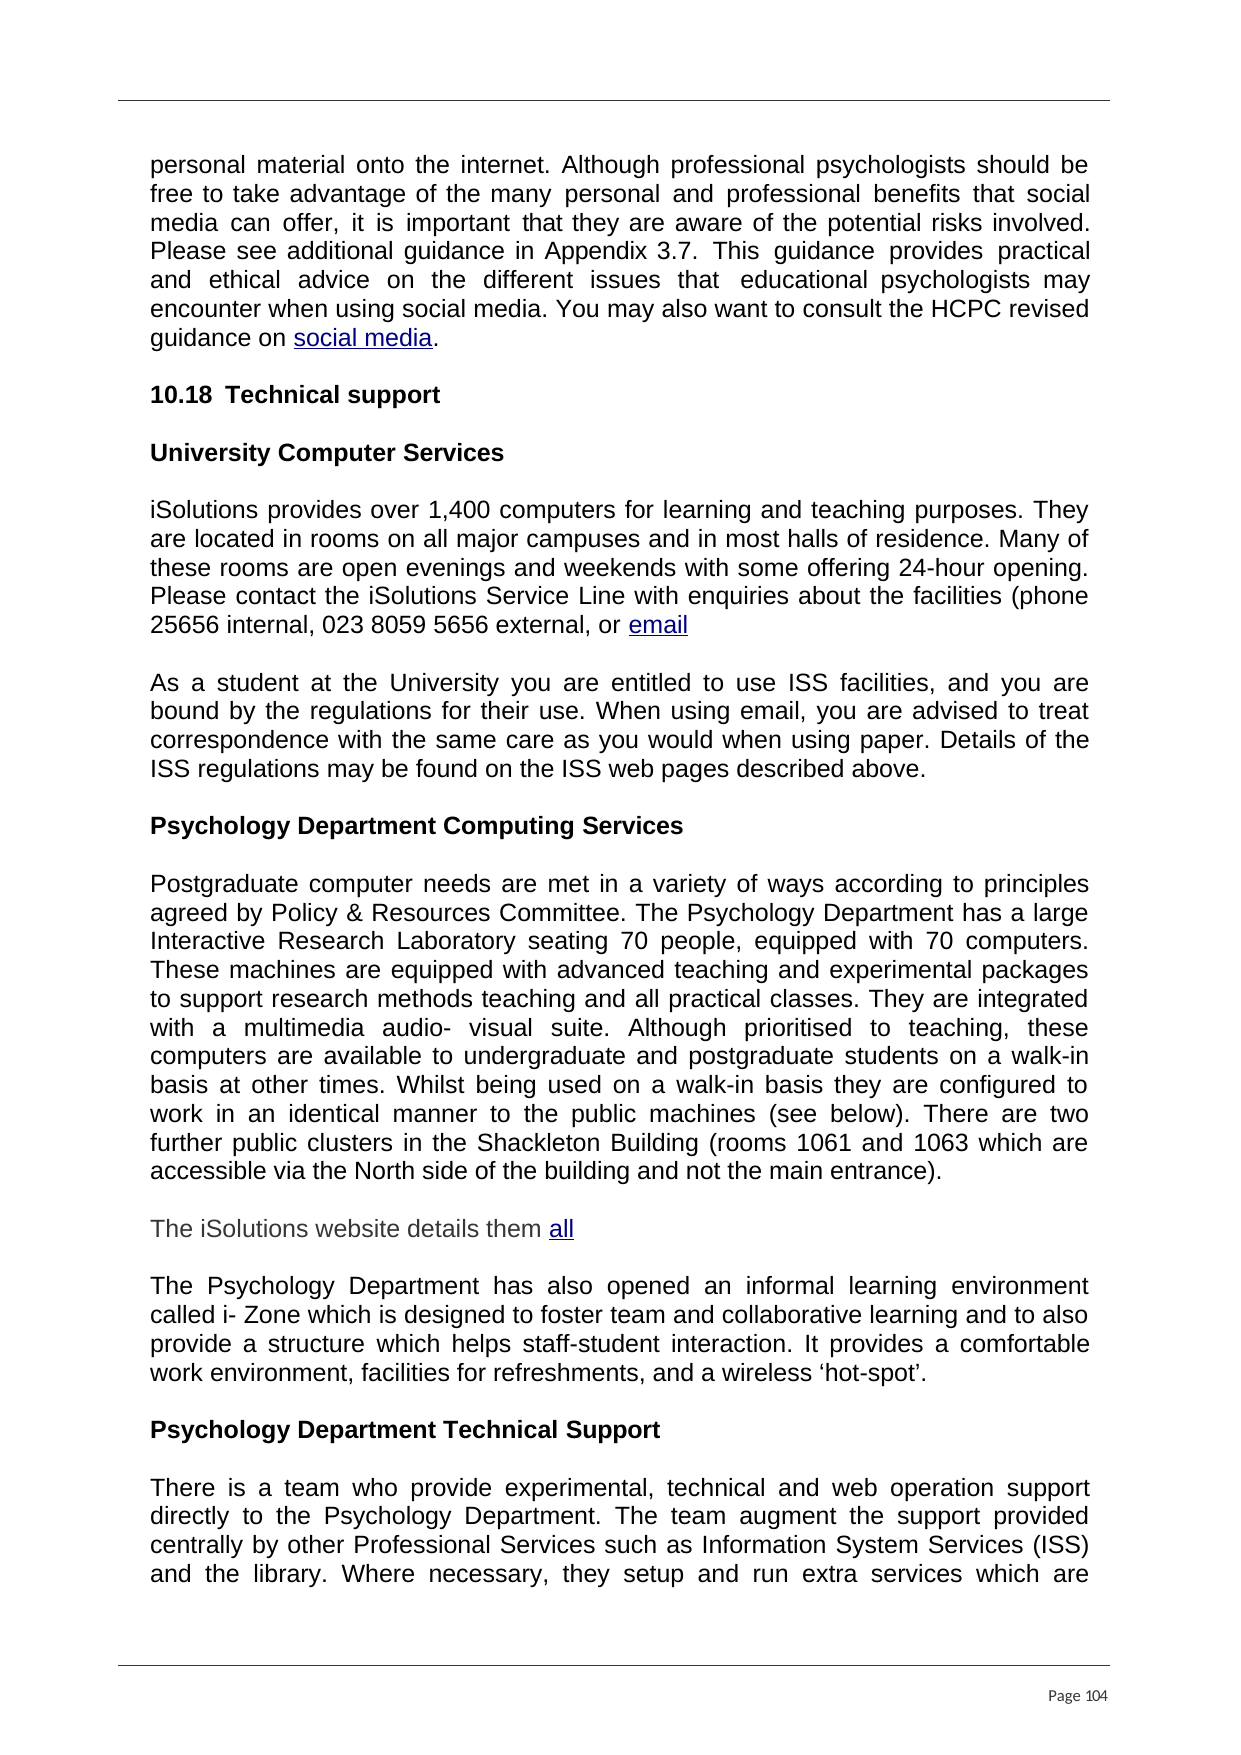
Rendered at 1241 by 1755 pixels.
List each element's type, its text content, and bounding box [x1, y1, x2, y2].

text The Psychology Department has also opened an informal learning environment called i- Zone which is designed to foster team and collaborative learning and to also provide a structure which helps staff-student interaction. It provides a comfortable work environment, facilities for refreshments, and a wireless ‘hot-spot’. [150, 1271, 1091, 1386]
text personal material onto the internet. Although professional psychologists should be free to take advantage of the many personal and professional benefits that social media can offer, it is important that they are aware of the potential risks involved. Please see additional guidance in Appendix 3.7. This guidance provides practical and ethical advice on the different issues that educational psychologists may encounter when using social media. You may also want to consult the HCPC revised guidance on social media. [150, 150, 1091, 351]
text As a student at the University you are entitled to use ISS facilities, and you are bound by the regulations for their use. When using email, you are advised to treat correspondence with the same care as you would when using paper. Details of the ISS regulations may be found on the ISS web pages described above. [150, 667, 1091, 782]
subtitle Psychology Department Technical Support [150, 1415, 1091, 1444]
subtitle 10.18 Technical support [150, 380, 1091, 409]
text The iSolutions website details them all [150, 1214, 1091, 1242]
subtitle Psychology Department Computing Services [150, 811, 1091, 840]
text There is a team who provide experimental, technical and web operation support directly to the Psychology Department. The team augment the support provided centrally by other Professional Services such as Information System Services (ISS) and the library. Where necessary, they setup and run extra services which are [150, 1472, 1091, 1587]
text Postgraduate computer needs are met in a variety of ways according to principles agreed by Policy & Resources Committee. The Psychology Department has a large Interactive Research Laboratory seating 70 people, equipped with 70 computers. These machines are equipped with advanced teaching and experimental packages to support research methods teaching and all practical classes. They are integrated with a multimedia audio- visual suite. Although prioritised to teaching, these computers are available to undergraduate and postgraduate students on a walk-in basis at other times. Whilst being used on a walk-in basis they are configured to work in an identical manner to the public machines (see below). There are two further public clusters in the Shackleton Building (rooms 1061 and 1063 which are accessible via the North side of the building and not the main entrance). [150, 869, 1091, 1185]
subtitle University Computer Services [150, 437, 1091, 466]
text iSolutions provides over 1,400 computers for learning and teaching purposes. They are located in rooms on all major campuses and in most halls of residence. Many of these rooms are open evenings and weekends with some offering 24-hour opening. Please contact the iSolutions Service Line with enquiries about the facilities (phone 25656 internal, 023 8059 5656 external, or email [150, 495, 1091, 639]
